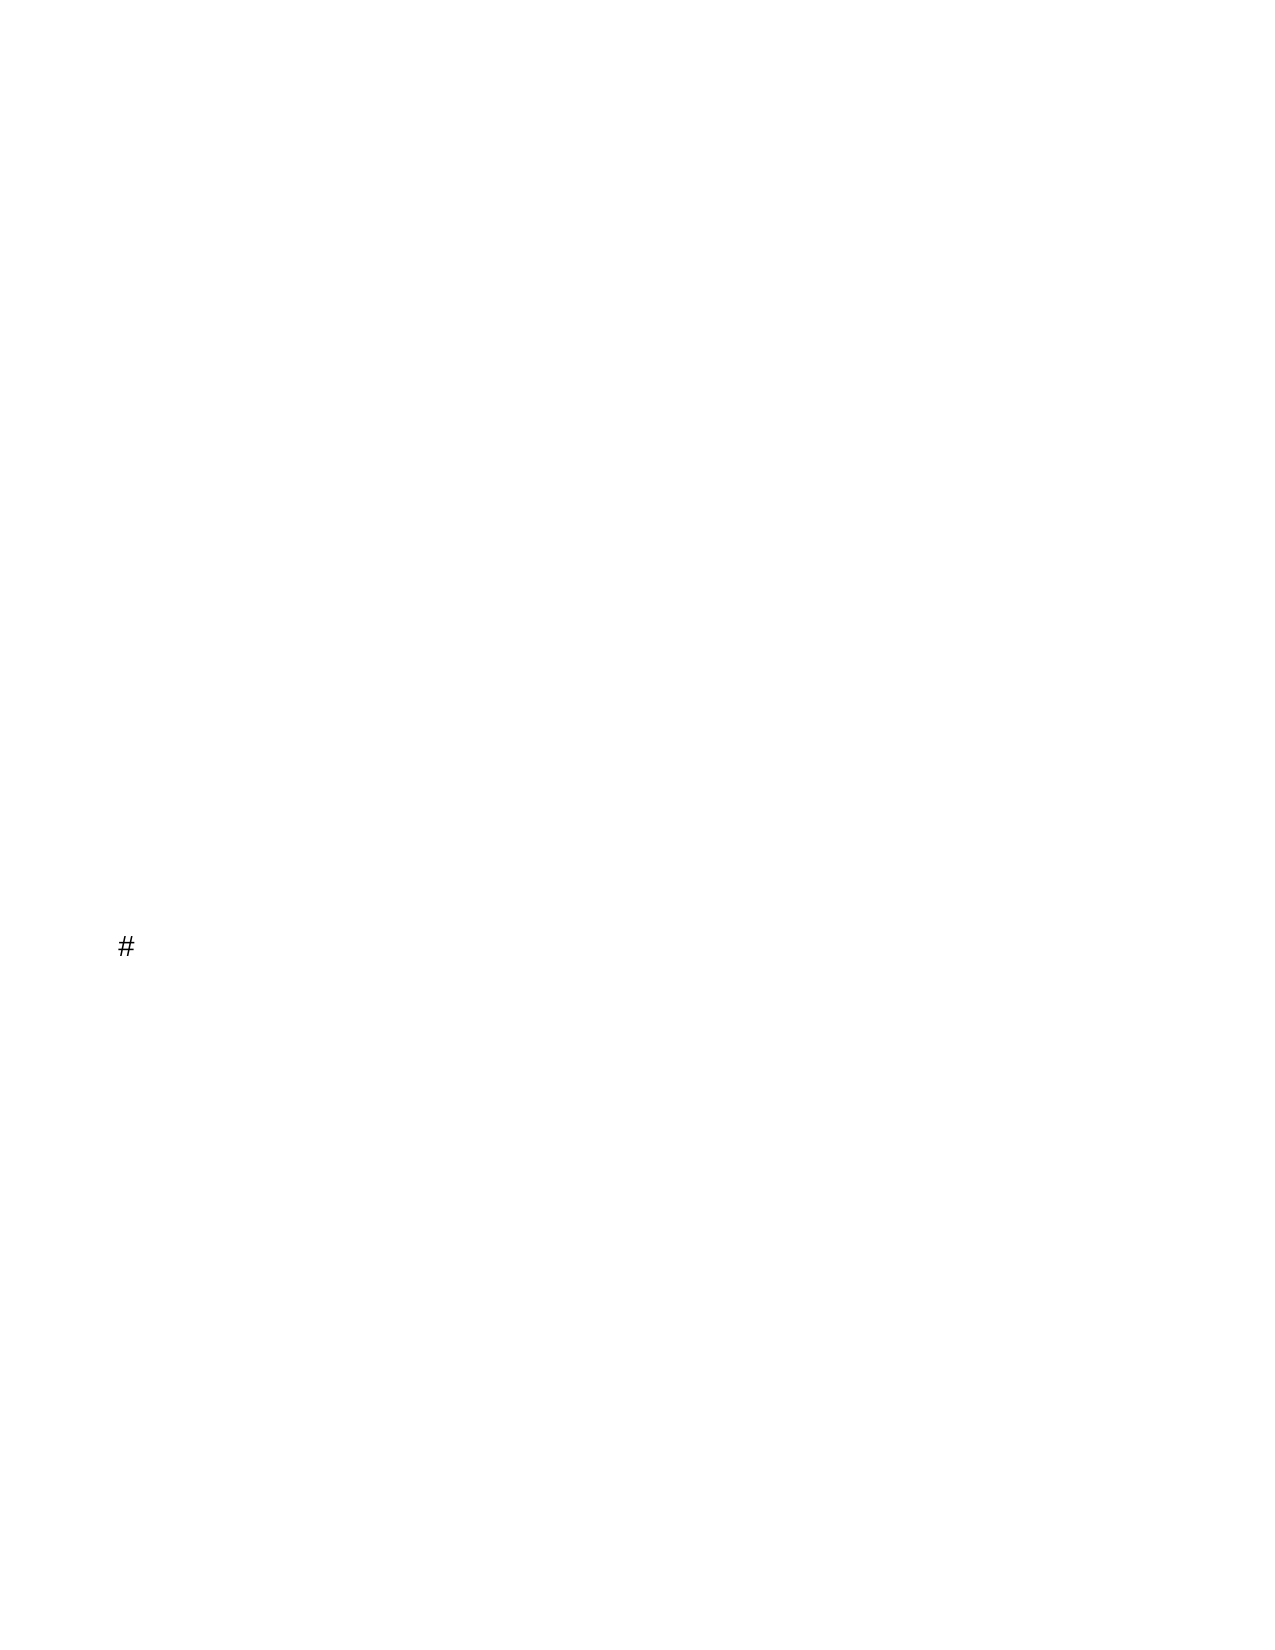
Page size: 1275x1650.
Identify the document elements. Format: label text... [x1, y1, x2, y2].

text # [118, 118, 1157, 963]
